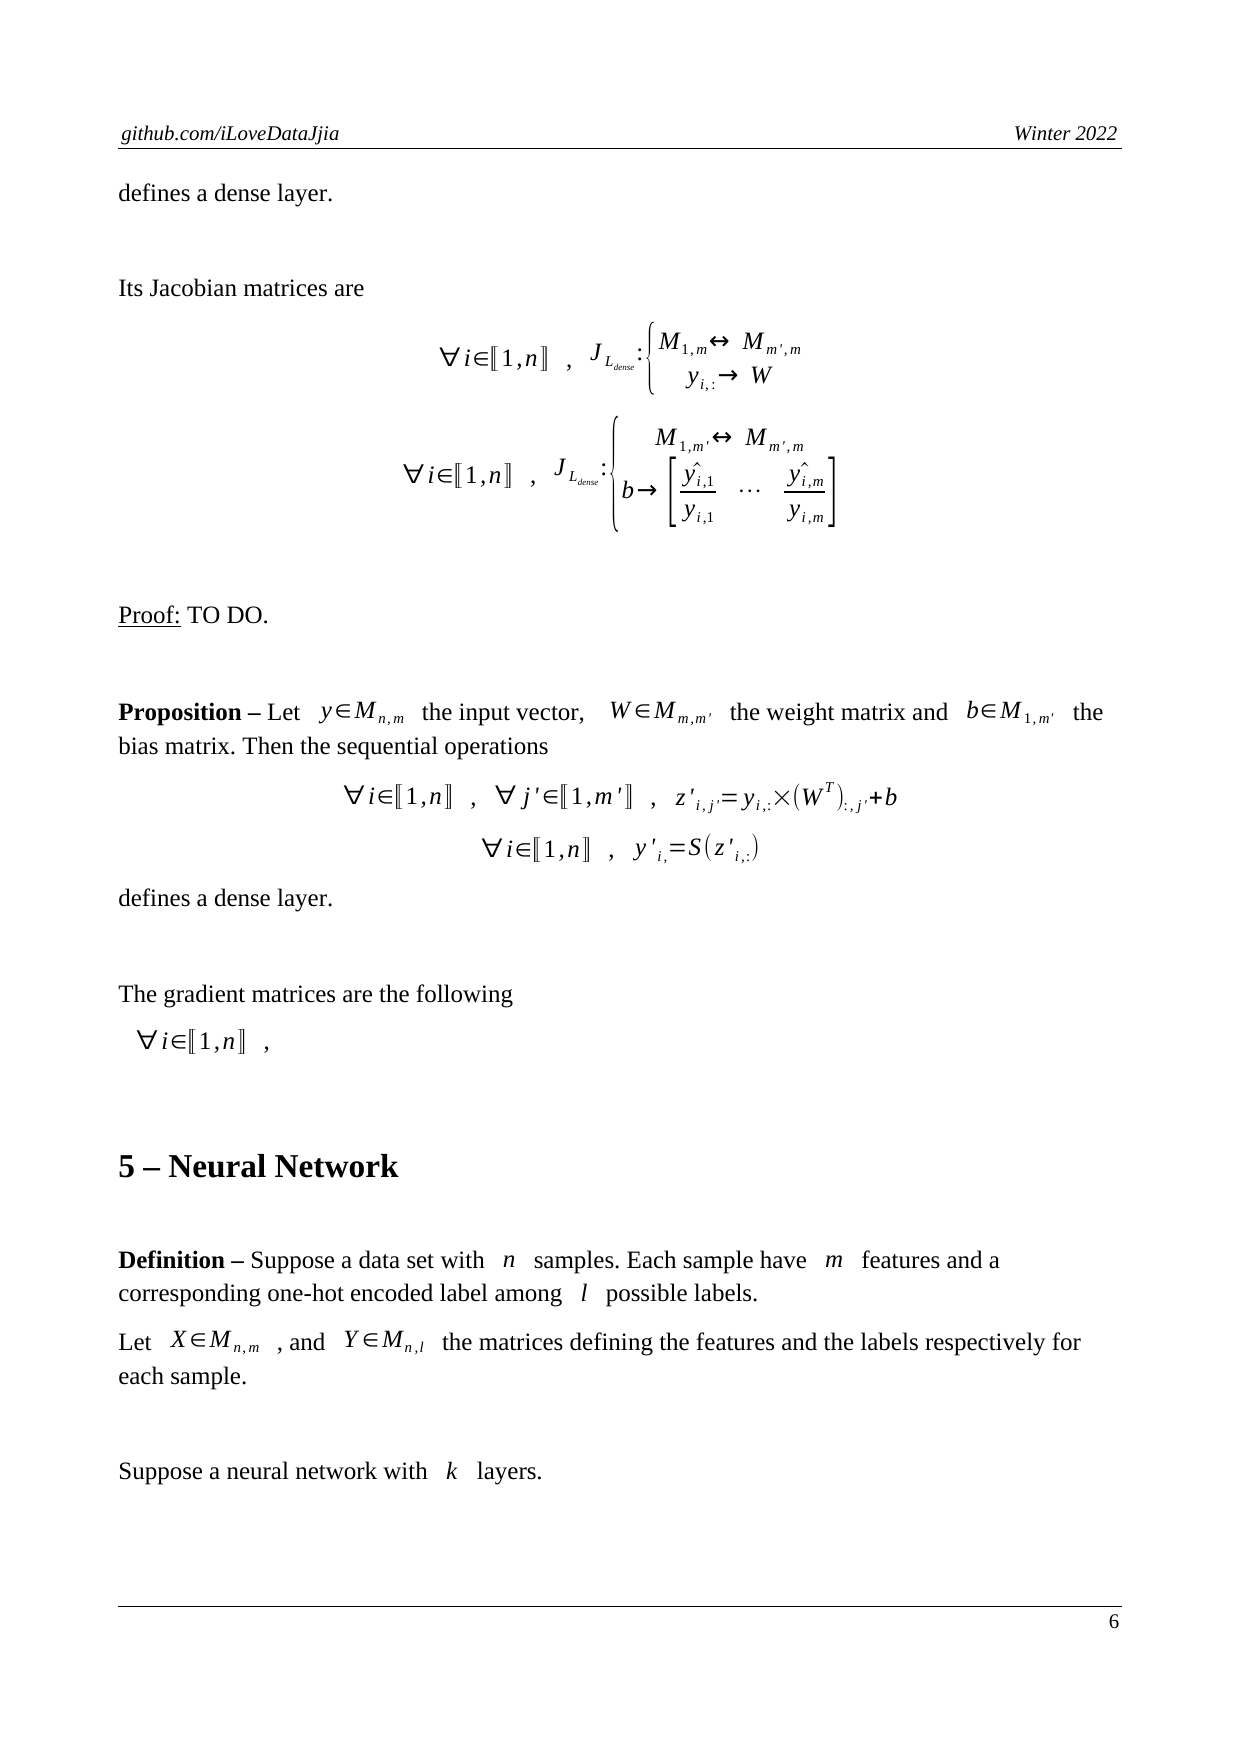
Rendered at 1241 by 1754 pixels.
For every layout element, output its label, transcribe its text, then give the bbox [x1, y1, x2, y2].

text , [118, 833, 1122, 864]
text Definition – Suppose a data set withsamples. Each sample havefeatures and a corresponding one-hot encoded label amongpossible labels. [118, 1245, 1122, 1307]
text defines a dense layer. [118, 178, 1122, 207]
text defines a dense layer. [118, 883, 1122, 912]
text , [118, 415, 1122, 534]
text Suppose a neural network withlayers. [118, 1456, 1122, 1485]
text Proof: TO DO. [118, 601, 1122, 629]
text , [118, 1026, 1122, 1055]
text Its Jacobian matrices are [118, 273, 1122, 302]
subtitle 5 – Neural Network [118, 1146, 1122, 1185]
text Let, andthe matrices defining the features and the labels respectively for each sample. [118, 1326, 1122, 1390]
text Proposition – Letthe input vector, the weight matrix andthe bias matrix. Then the sequential operations [118, 696, 1122, 760]
text The gradient matrices are the following [118, 979, 1122, 1007]
text ,, [118, 779, 1122, 814]
text , [118, 321, 1122, 396]
